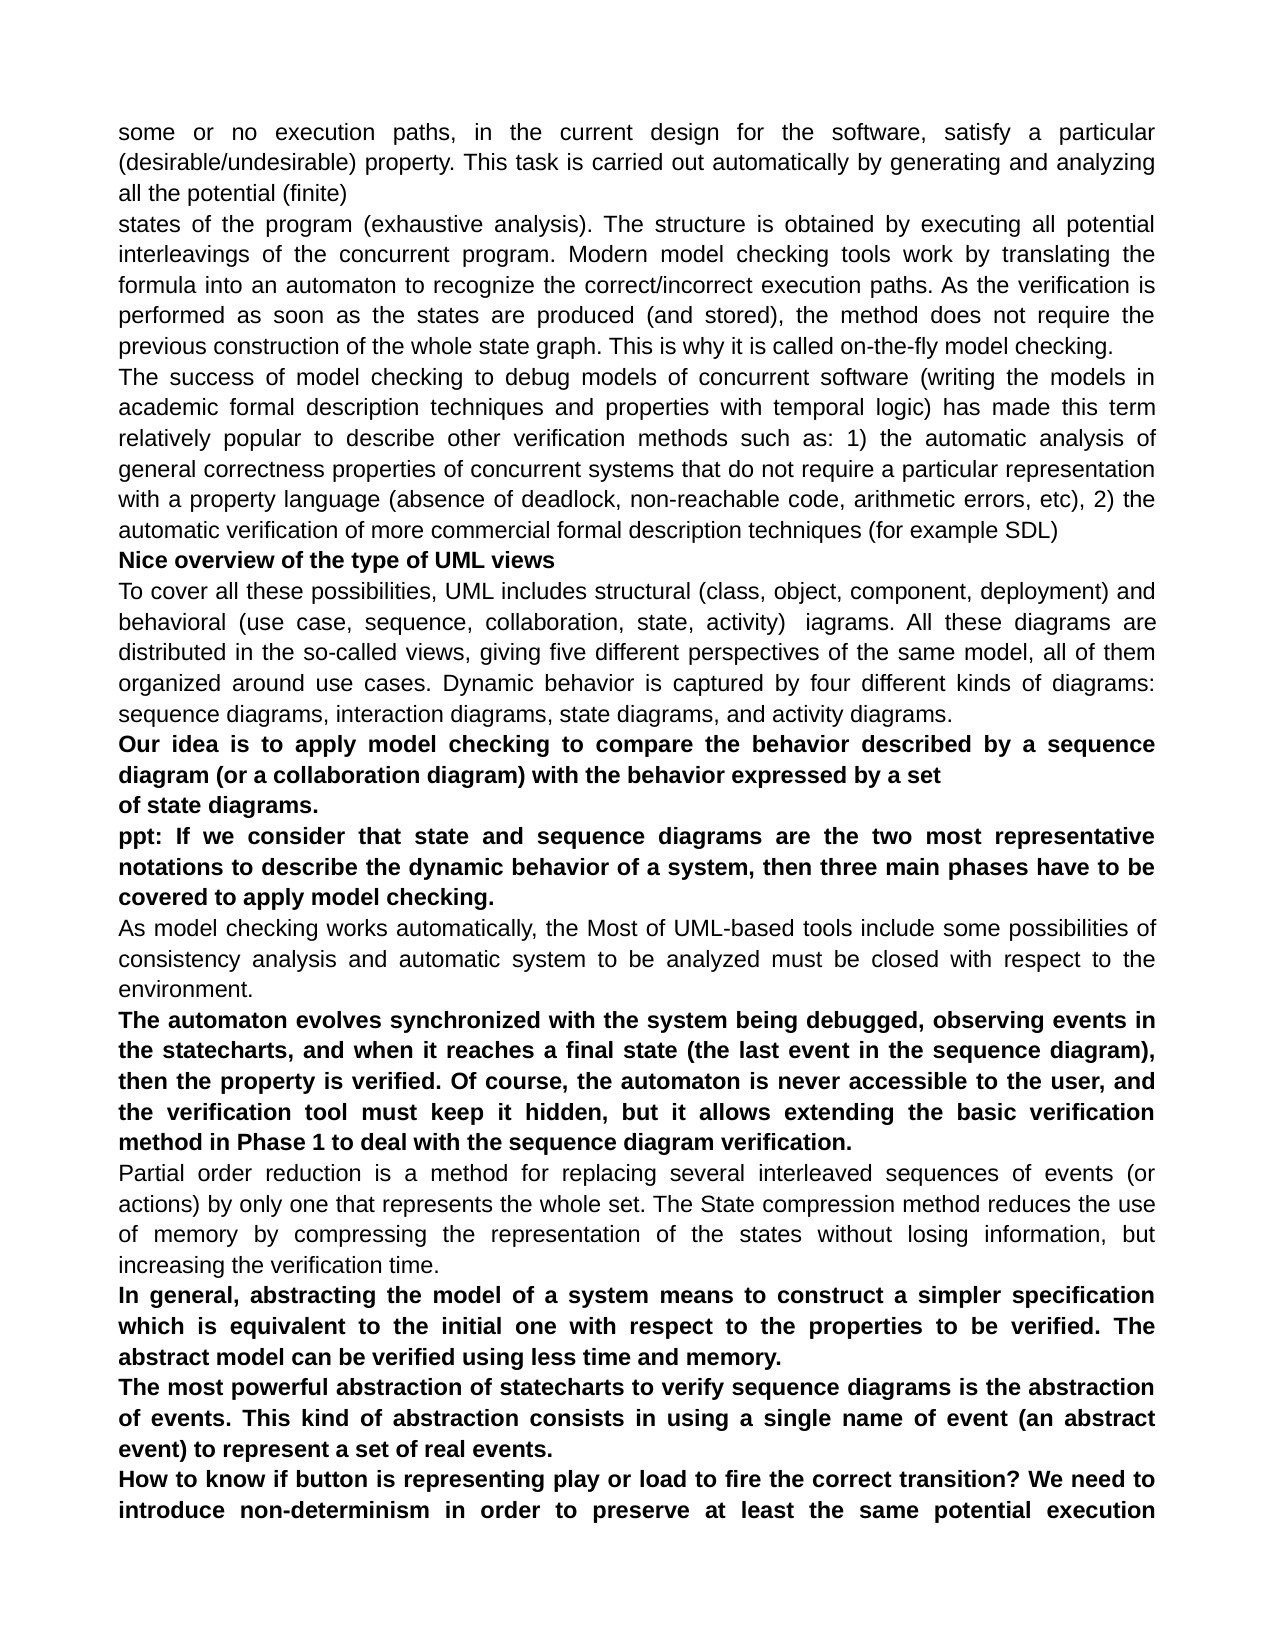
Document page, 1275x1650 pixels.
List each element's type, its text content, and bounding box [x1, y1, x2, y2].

text ppt: If we consider that state and sequence diagrams are the two most representative notations to describe the dynamic behavior of a system, then three main phases have to be covered to apply model checking. [118, 822, 1157, 911]
text The most powerful abstraction of statecharts to verify sequence diagrams is the abstraction of events. This kind of abstraction consists in using a single name of event (an abstract event) to represent a set of real events. [118, 1374, 1157, 1462]
text states of the program (exhaustive analysis). The structure is obtained by executing all potential interleavings of the concurrent program. Modern model checking tools work by translating the formula into an automaton to recognize the correct/incorrect execution paths. As the verification is performed as soon as the states are produced (and stored), the method does not require the previous construction of the whole state graph. This is why it is called on-the-fly model checking. [118, 210, 1157, 359]
text In general, abstracting the model of a system means to construct a simpler specification which is equivalent to the initial one with respect to the properties to be verified. The abstract model can be verified using less time and memory. [118, 1282, 1157, 1370]
text of state diagrams. [118, 792, 1157, 819]
text Nice overview of the type of UML views [118, 547, 1157, 574]
text some or no execution paths, in the current design for the software, satisfy a particular (desirable/undesirable) property. This task is carried out automatically by generating and analyzing all the potential (finite) [118, 118, 1157, 206]
text How to know if button is representing play or load to fire the correct transition? We need to introduce non-determinism in order to preserve at least the same potential execution [118, 1466, 1157, 1523]
text To cover all these possibilities, UML includes structural (class, object, component, deployment) and behavioral (use case, sequence, collaboration, state, activity) iagrams. All these diagrams are distributed in the so-called views, giving five different perspectives of the same model, all of them organized around use cases. Dynamic behavior is captured by four different kinds of diagrams: sequence diagrams, interaction diagrams, state diagrams, and activity diagrams. [118, 577, 1157, 727]
text Partial order reduction is a method for replacing several interleaved sequences of events (or actions) by only one that represents the whole set. The State compression method reduces the use of memory by compressing the representation of the states without losing information, but increasing the verification time. [118, 1159, 1157, 1278]
text The success of model checking to debug models of concurrent software (writing the models in academic formal description techniques and properties with temporal logic) has made this term relatively popular to describe other verification methods such as: 1) the automatic analysis of general correctness properties of concurrent systems that do not require a particular representation with a property language (absence of deadlock, non-reachable code, arithmetic errors, etc), 2) the automatic verification of more commercial formal description techniques (for example SDL) [118, 363, 1157, 543]
text Our idea is to apply model checking to compare the behavior described by a sequence diagram (or a collaboration diagram) with the behavior expressed by a set [118, 731, 1157, 788]
text As model checking works automatically, the Most of UML-based tools include some possibilities of consistency analysis and automatic system to be analyzed must be closed with respect to the environment. [118, 914, 1157, 1002]
text The automaton evolves synchronized with the system being debugged, observing events in the statecharts, and when it reaches a final state (the last event in the sequence diagram), then the property is verified. Of course, the automaton is never accessible to the user, and the verification tool must keep it hidden, but it allows extending the basic verification method in Phase 1 to deal with the sequence diagram verification. [118, 1006, 1157, 1156]
